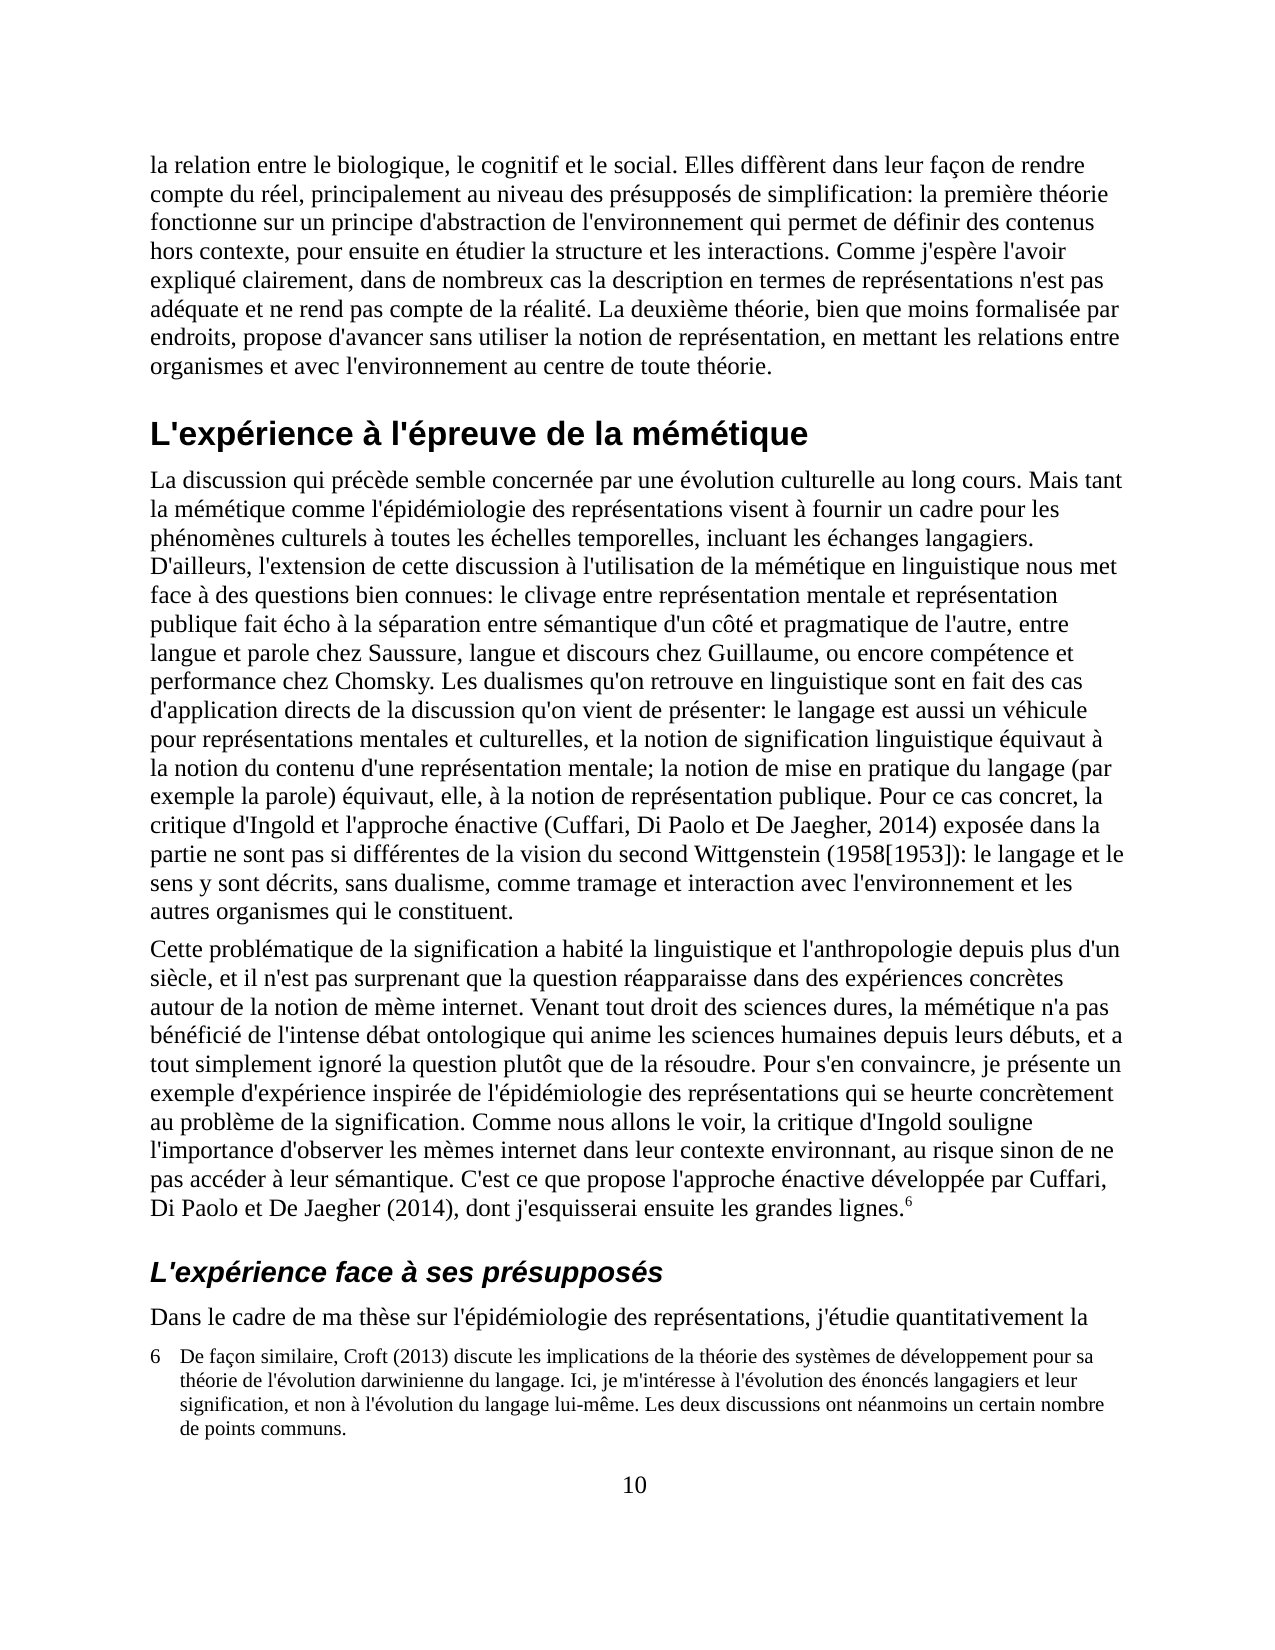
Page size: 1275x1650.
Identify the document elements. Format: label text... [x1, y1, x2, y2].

text La discussion qui précède semble concernée par une évolution culturelle au long cours. Mais tant la mémétique comme l'épidémiologie des représentations visent à fournir un cadre pour les phénomènes culturels à toutes les échelles temporelles, incluant les échanges langagiers. D'ailleurs, l'extension de cette discussion à l'utilisation de la mémétique en linguistique nous met face à des questions bien connues: le clivage entre représentation mentale et représentation publique fait écho à la séparation entre sémantique d'un côté et pragmatique de l'autre, entre langue et parole chez Saussure, langue et discours chez Guillaume, ou encore compétence et performance chez Chomsky. Les dualismes qu'on retrouve en linguistique sont en fait des cas d'application directs de la discussion qu'on vient de présenter: le langage est aussi un véhicule pour représentations mentales et culturelles, et la notion de signification linguistique équivaut à la notion du contenu d'une représentation mentale; la notion de mise en pratique du langage (par exemple la parole) équivaut, elle, à la notion de représentation publique. Pour ce cas concret, la critique d'Ingold et l'approche énactive (Cuffari, Di Paolo et De Jaegher, 2014) exposée dans la partie ne sont pas si différentes de la vision du second Wittgenstein (1958[1953]): le langage et le sens y sont décrits, sans dualisme, comme tramage et interaction avec l'environnement et les autres organismes qui le constituent. [150, 465, 1125, 925]
text De façon similaire, Croft (2013) discute les implications de la théorie des systèmes de développement pour sa théorie de l'évolution darwinienne du langage. Ici, je m'intéresse à l'évolution des énoncés langagiers et leur signification, et non à l'évolution du langage lui-même. Les deux discussions ont néanmoins un certain nombre de points communs. [150, 1344, 1125, 1440]
text Dans le cadre de ma thèse sur l'épidémiologie des représentations, j'étudie quantitativement la [150, 1302, 1125, 1330]
subtitle L'expérience face à ses présupposés [150, 1256, 1125, 1289]
subtitle L'expérience à l'épreuve de la mémétique [150, 414, 1125, 453]
text la relation entre le biologique, le cognitif et le social. Elles diffèrent dans leur façon de rendre compte du réel, principalement au niveau des présupposés de simplification: la première théorie fonctionne sur un principe d'abstraction de l'environnement qui permet de définir des contenus hors contexte, pour ensuite en étudier la structure et les interactions. Comme j'espère l'avoir expliqué clairement, dans de nombreux cas la description en termes de représentations n'est pas adéquate et ne rend pas compte de la réalité. La deuxième théorie, bien que moins formalisée par endroits, propose d'avancer sans utiliser la notion de représentation, en mettant les relations entre organismes et avec l'environnement au centre de toute théorie. [150, 150, 1125, 380]
text Cette problématique de la signification a habité la linguistique et l'anthropologie depuis plus d'un siècle, et il n'est pas surprenant que la question réapparaisse dans des expériences concrètes autour de la notion de mème internet. Venant tout droit des sciences dures, la mémétique n'a pas bénéficié de l'intense débat ontologique qui anime les sciences humaines depuis leurs débuts, et a tout simplement ignoré la question plutôt que de la résoudre. Pour s'en convaincre, je présente un exemple d'expérience inspirée de l'épidémiologie des représentations qui se heurte concrètement au problème de la signification. Comme nous allons le voir, la critique d'Ingold souligne l'importance d'observer les mèmes internet dans leur contexte environnant, au risque sinon de ne pas accéder à leur sémantique. C'est ce que propose l'approche énactive développée par Cuffari, Di Paolo et De Jaegher (2014), dont j'esquisserai ensuite les grandes lignes. [150, 934, 1125, 1222]
